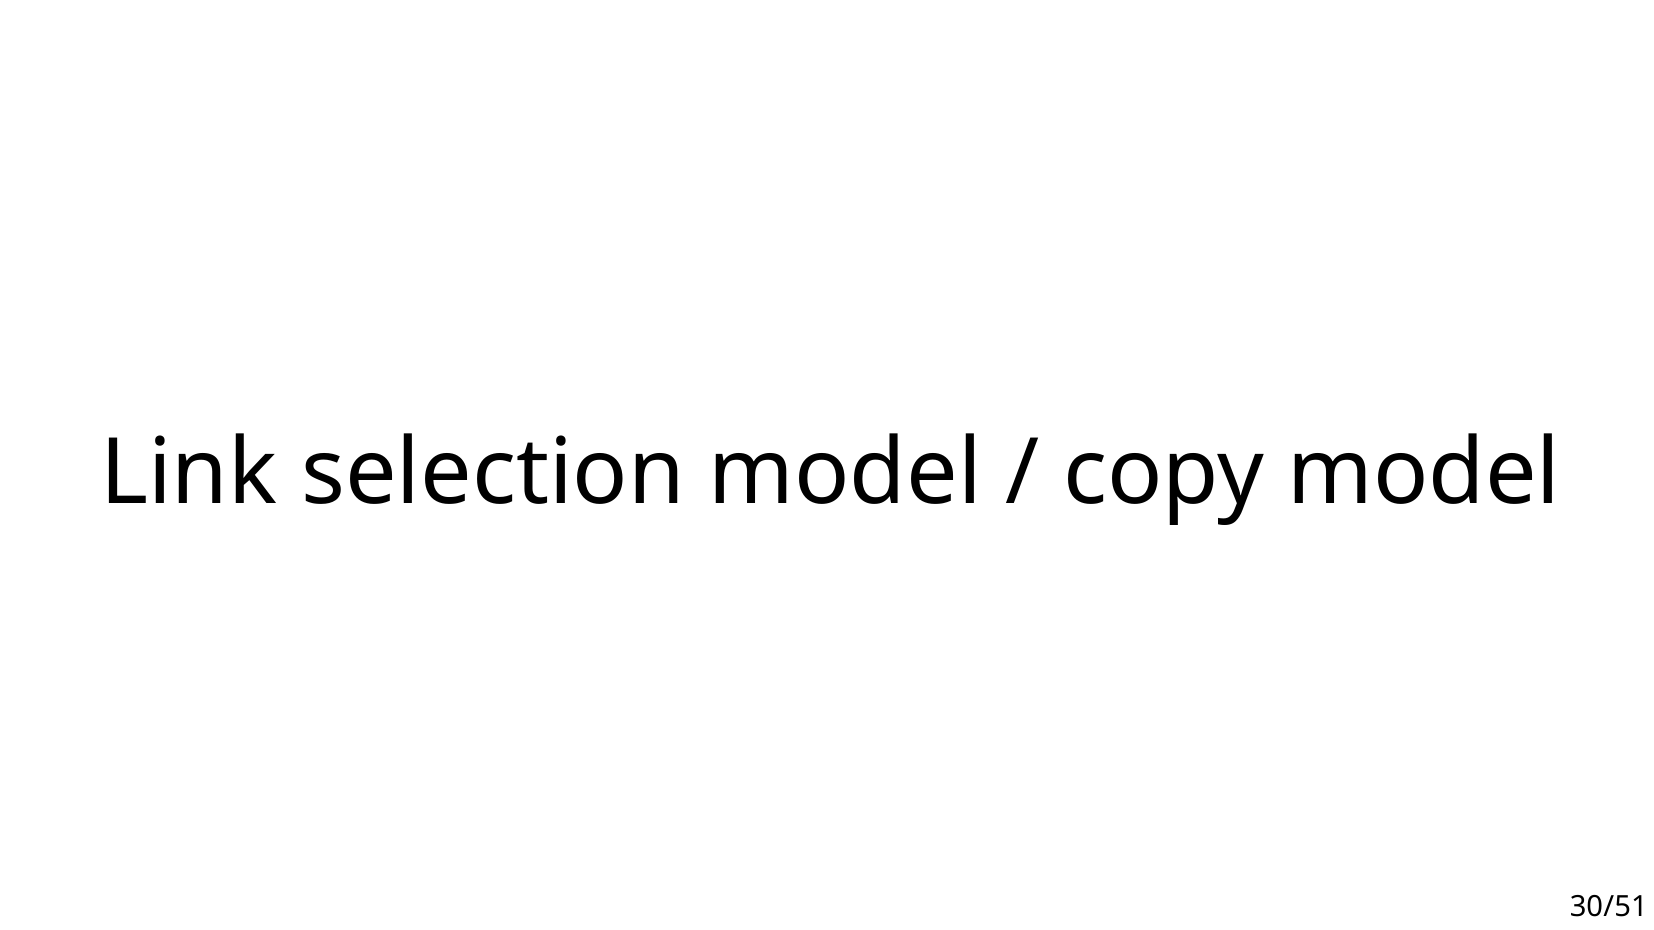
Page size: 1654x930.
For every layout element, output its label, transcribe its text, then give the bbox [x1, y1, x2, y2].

title Link selection model / copy model [87, 365, 1576, 571]
